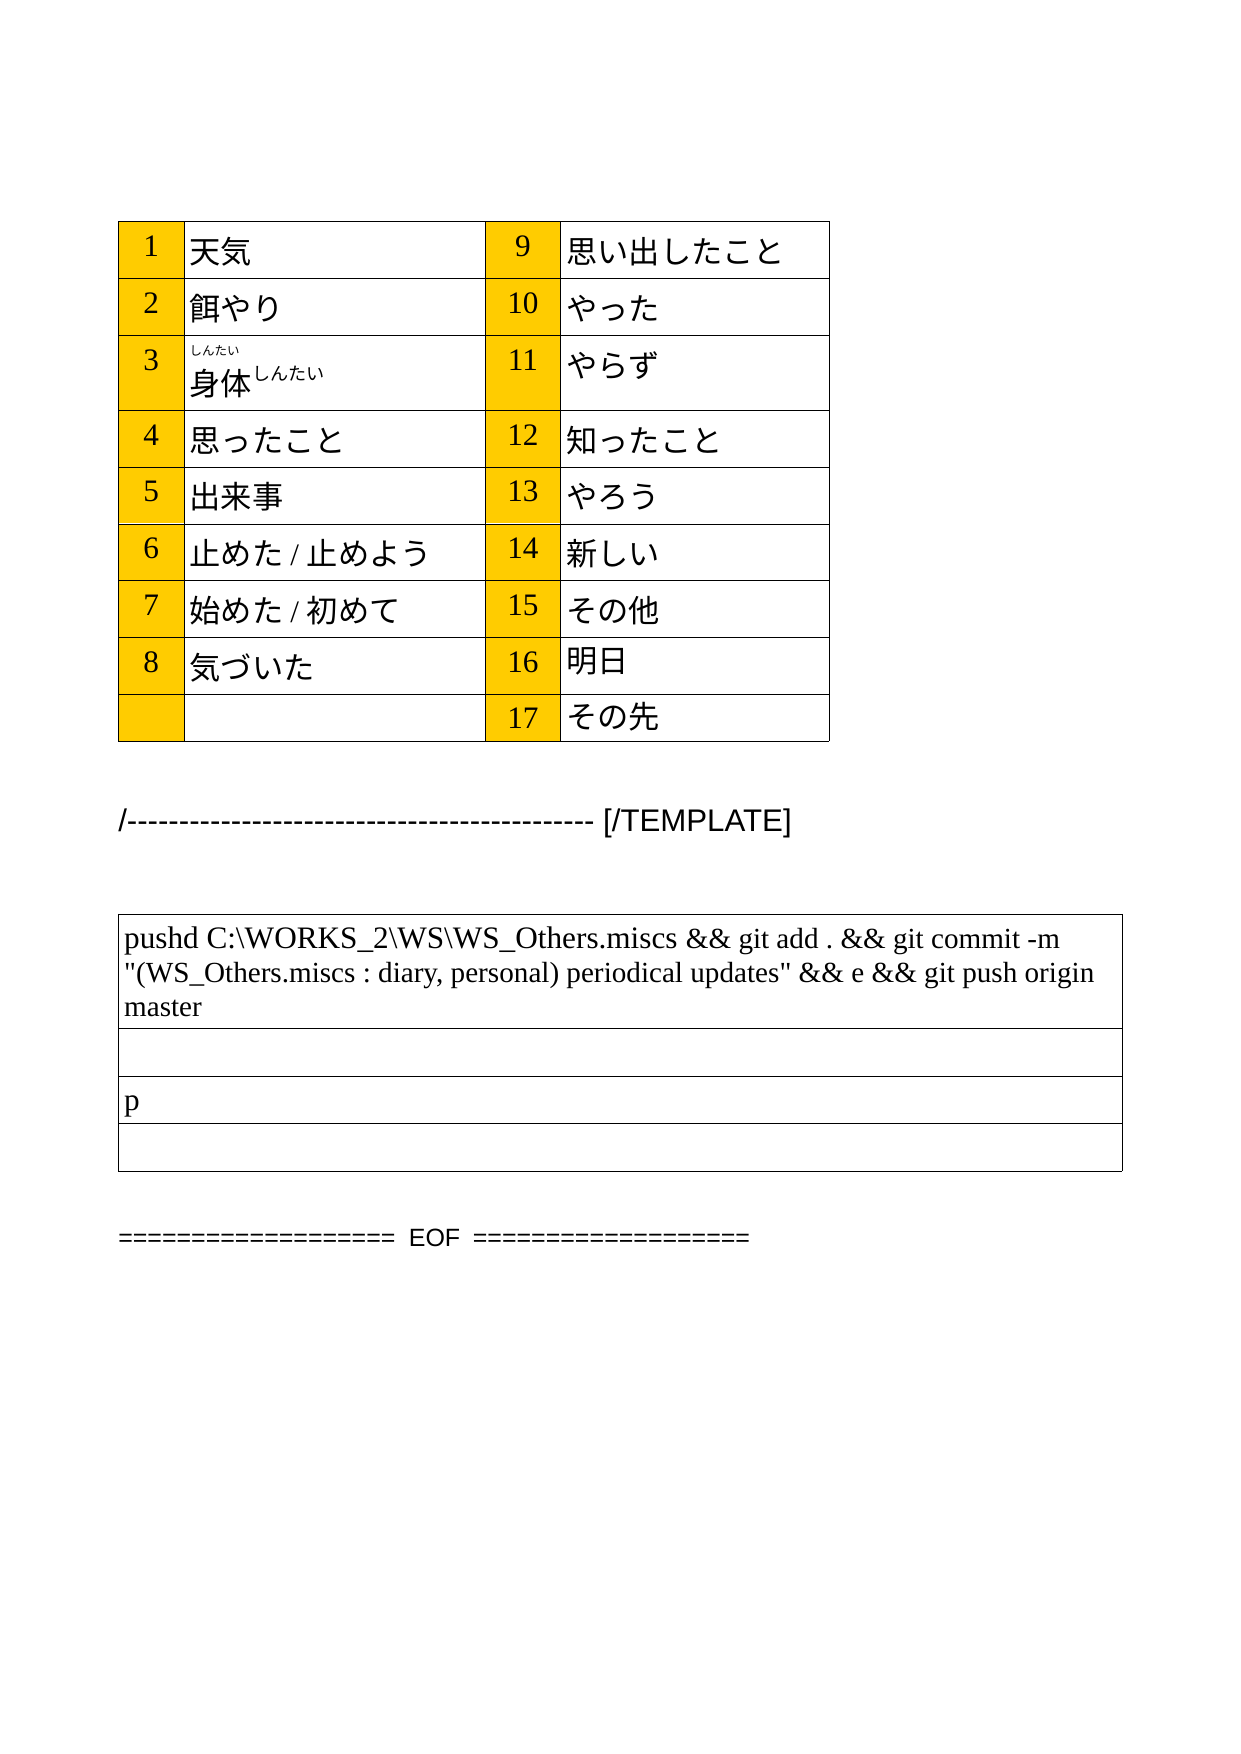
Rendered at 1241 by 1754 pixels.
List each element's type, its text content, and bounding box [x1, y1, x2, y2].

table_cell やろう [561, 468, 829, 523]
table_cell やらず [561, 336, 829, 410]
text =================== EOF =================== [118, 1222, 1122, 1251]
table_cell 15 [486, 581, 560, 637]
table_cell 2 [119, 279, 184, 335]
table_cell 3 [119, 336, 184, 410]
table_cell 知ったこと [561, 411, 829, 467]
table_cell 出来事 [185, 468, 485, 523]
table_header pushd C:\WORKS_2\WS\WS_Others.miscs && git add . && git commit -m "(WS_Others.miscs : diary, personal) periodical updates" && e && git push origin master [119, 915, 1122, 1028]
table_cell [119, 695, 184, 741]
table_cell 13 [486, 468, 560, 523]
table_header 天気 [185, 222, 485, 278]
table_header 思い出したこと [561, 222, 829, 278]
table_cell その先 [561, 695, 829, 741]
table_cell その他 [561, 581, 829, 637]
table_cell 思ったこと [185, 411, 485, 467]
table_cell 身体しんたいしんたい [185, 336, 485, 410]
table_header 9 [486, 222, 560, 278]
table_cell 8 [119, 638, 184, 694]
table_cell 17 [486, 695, 560, 741]
table_cell 11 [486, 336, 560, 410]
table_cell [119, 1124, 1122, 1171]
table_cell 7 [119, 581, 184, 637]
table_cell 16 [486, 638, 560, 694]
table_cell 新しい [561, 525, 829, 580]
table_cell 6 [119, 525, 184, 580]
table_cell 12 [486, 411, 560, 467]
table_cell 5 [119, 468, 184, 523]
table_header 1 [119, 222, 184, 278]
text /--------------------------------------------- [/TEMPLATE] [118, 802, 1122, 838]
table_cell 4 [119, 411, 184, 467]
table_cell [185, 695, 485, 741]
table_cell 10 [486, 279, 560, 335]
table_cell やった [561, 279, 829, 335]
table_cell 止めた / 止めよう [185, 525, 485, 580]
table_cell 14 [486, 525, 560, 580]
table_cell 始めた / 初めて [185, 581, 485, 637]
table_cell 気づいた [185, 638, 485, 694]
table_cell 明日 [561, 638, 829, 694]
table_cell p [119, 1077, 1122, 1123]
table_cell 餌やり [185, 279, 485, 335]
table_cell [119, 1029, 1122, 1076]
